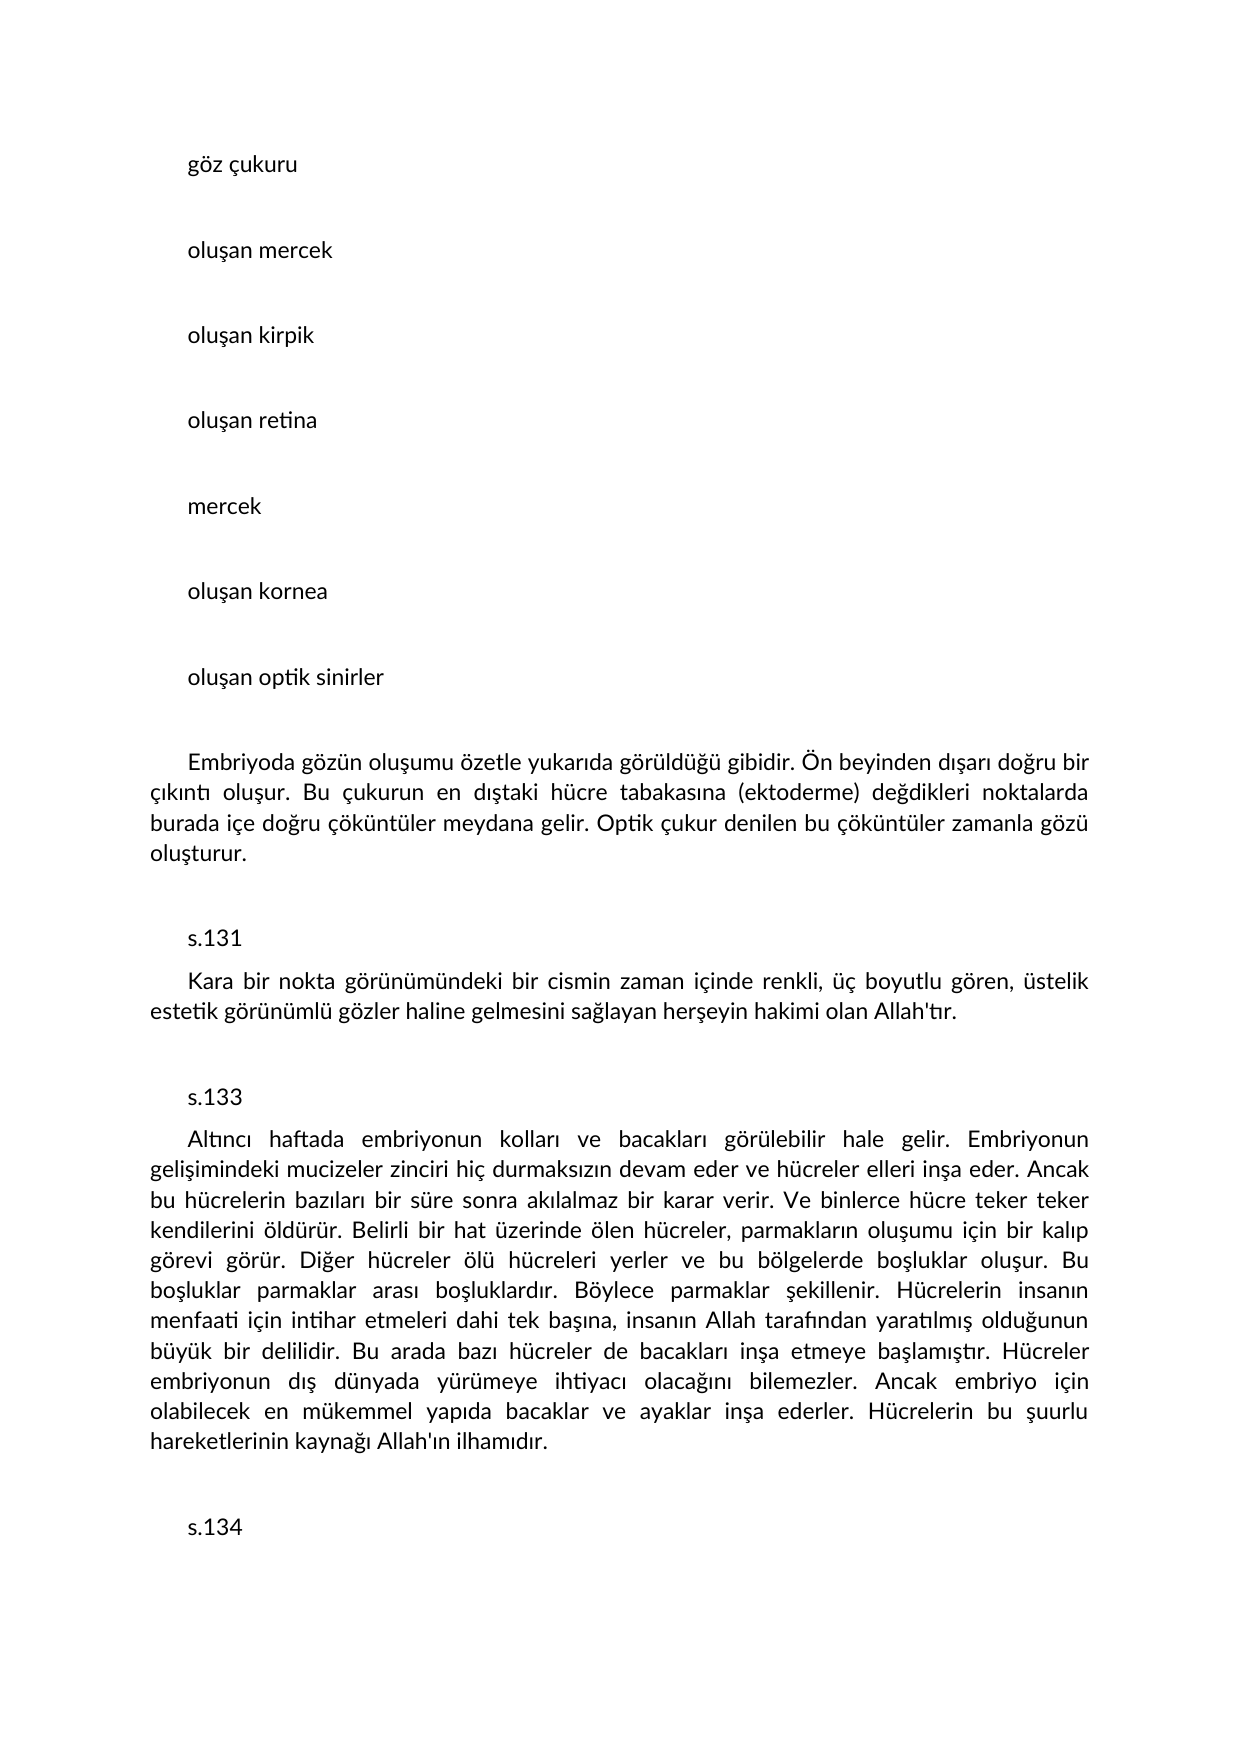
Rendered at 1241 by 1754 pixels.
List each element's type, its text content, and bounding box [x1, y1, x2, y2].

text mercek [150, 492, 1090, 519]
text oluşan kornea [150, 577, 1090, 604]
text s.133 [150, 1082, 1090, 1110]
text oluşan optik sinirler [150, 662, 1090, 690]
text oluşan mercek [150, 235, 1090, 263]
text s.134 [150, 1512, 1090, 1540]
text Kara bir nokta görünümündeki bir cismin zaman içinde renkli, üç boyutlu gören, üstelik estetik görünümlü gözler haline gelmesini sağlayan herşeyin hakimi olan Allah'tır. [150, 967, 1090, 1024]
text oluşan retina [150, 406, 1090, 434]
text oluşan kirpik [150, 321, 1090, 348]
text Embriyoda gözün oluşumu özetle yukarıda görüldüğü gibidir. Ön beyinden dışarı doğru bir çıkıntı oluşur. Bu çukurun en dıştaki hücre tabakasına (ektoderme) değdikleri noktalarda burada içe doğru çöküntüler meydana gelir. Optik çukur denilen bu çöküntüler zamanla gözü oluşturur. [150, 748, 1090, 866]
text Altıncı haftada embriyonun kolları ve bacakları görülebilir hale gelir. Embriyonun gelişimindeki mucizeler zinciri hiç durmaksızın devam eder ve hücreler elleri inşa eder. Ancak bu hücrelerin bazıları bir süre sonra akılalmaz bir karar verir. Ve binlerce hücre teker teker kendilerini öldürür. Belirli bir hat üzerinde ölen hücreler, parmakların oluşumu için bir kalıp görevi görür. Diğer hücreler ölü hücreleri yerler ve bu bölgelerde boşluklar oluşur. Bu boşluklar parmaklar arası boşluklardır. Böylece parmaklar şekillenir. Hücrelerin insanın menfaati için intihar etmeleri dahi tek başına, insanın Allah tarafından yaratılmış olduğunun büyük bir delilidir. Bu arada bazı hücreler de bacakları inşa etmeye başlamıştır. Hücreler embriyonun dış dünyada yürümeye ihtiyacı olacağını bilemezler. Ancak embriyo için olabilecek en mükemmel yapıda bacaklar ve ayaklar inşa ederler. Hücrelerin bu şuurlu hareketlerinin kaynağı Allah'ın ilhamıdır. [150, 1125, 1090, 1454]
text göz çukuru [150, 150, 1090, 177]
text s.131 [150, 924, 1090, 951]
